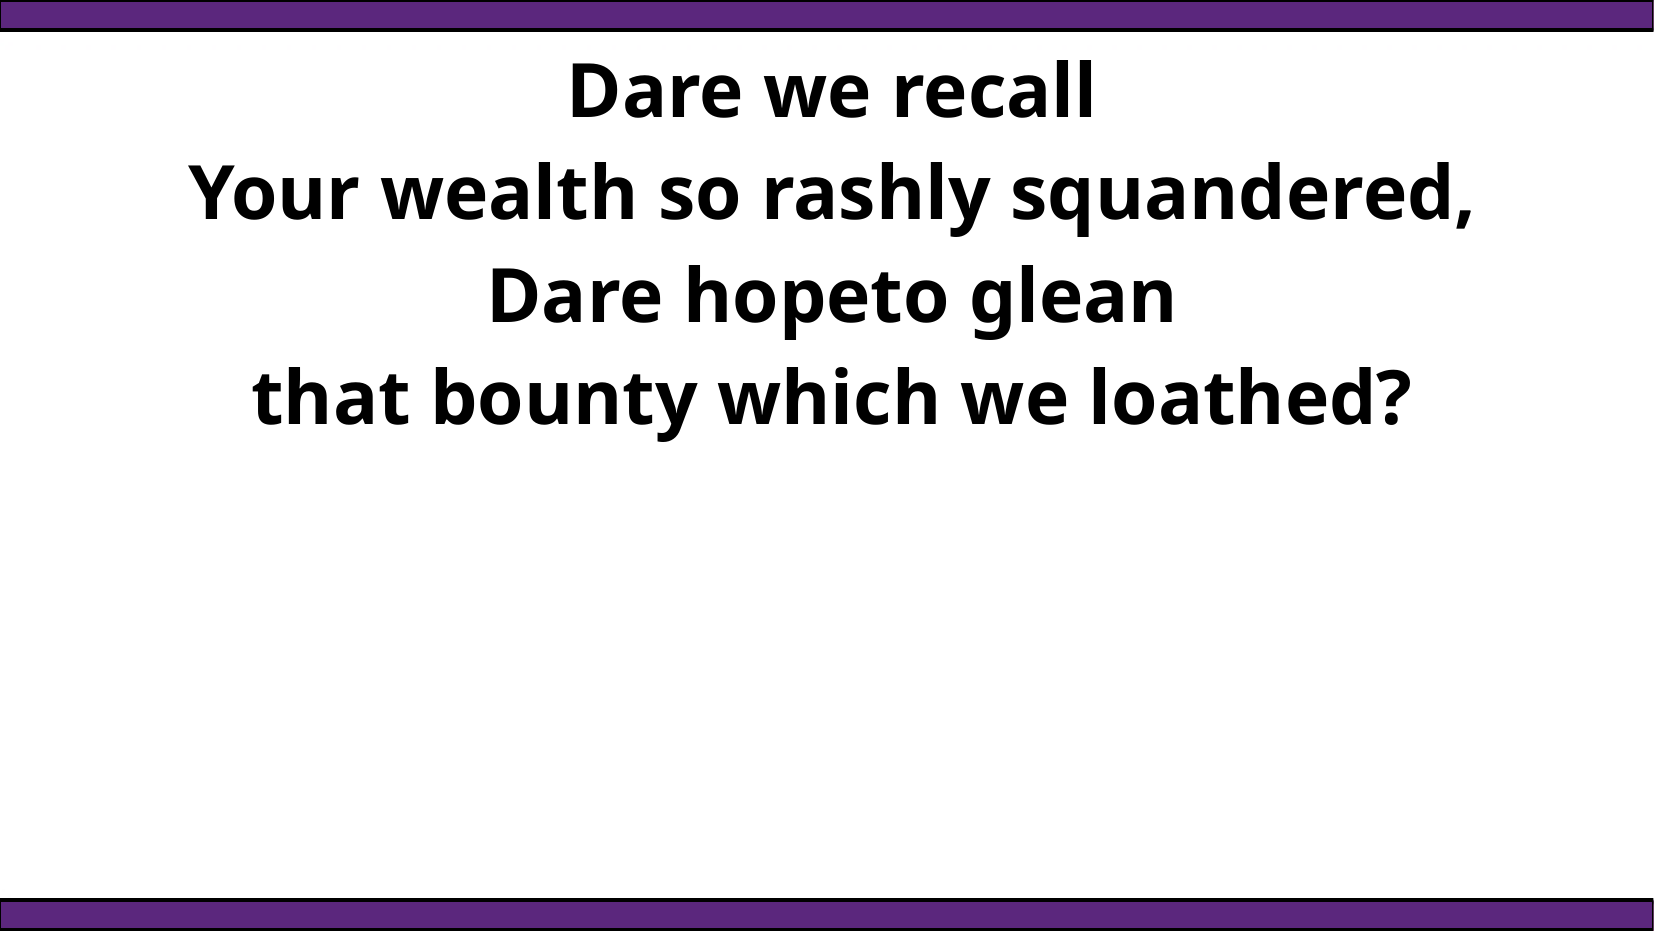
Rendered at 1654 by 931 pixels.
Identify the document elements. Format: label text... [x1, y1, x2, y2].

text_box Dare we recall Your wealth so rashly squandered, Dare hopeto glean that bounty which we loathed? [45, 30, 1621, 445]
text_box [0, 0, 1654, 31]
text_box [0, 900, 1654, 931]
picture [0, 31, 1654, 900]
